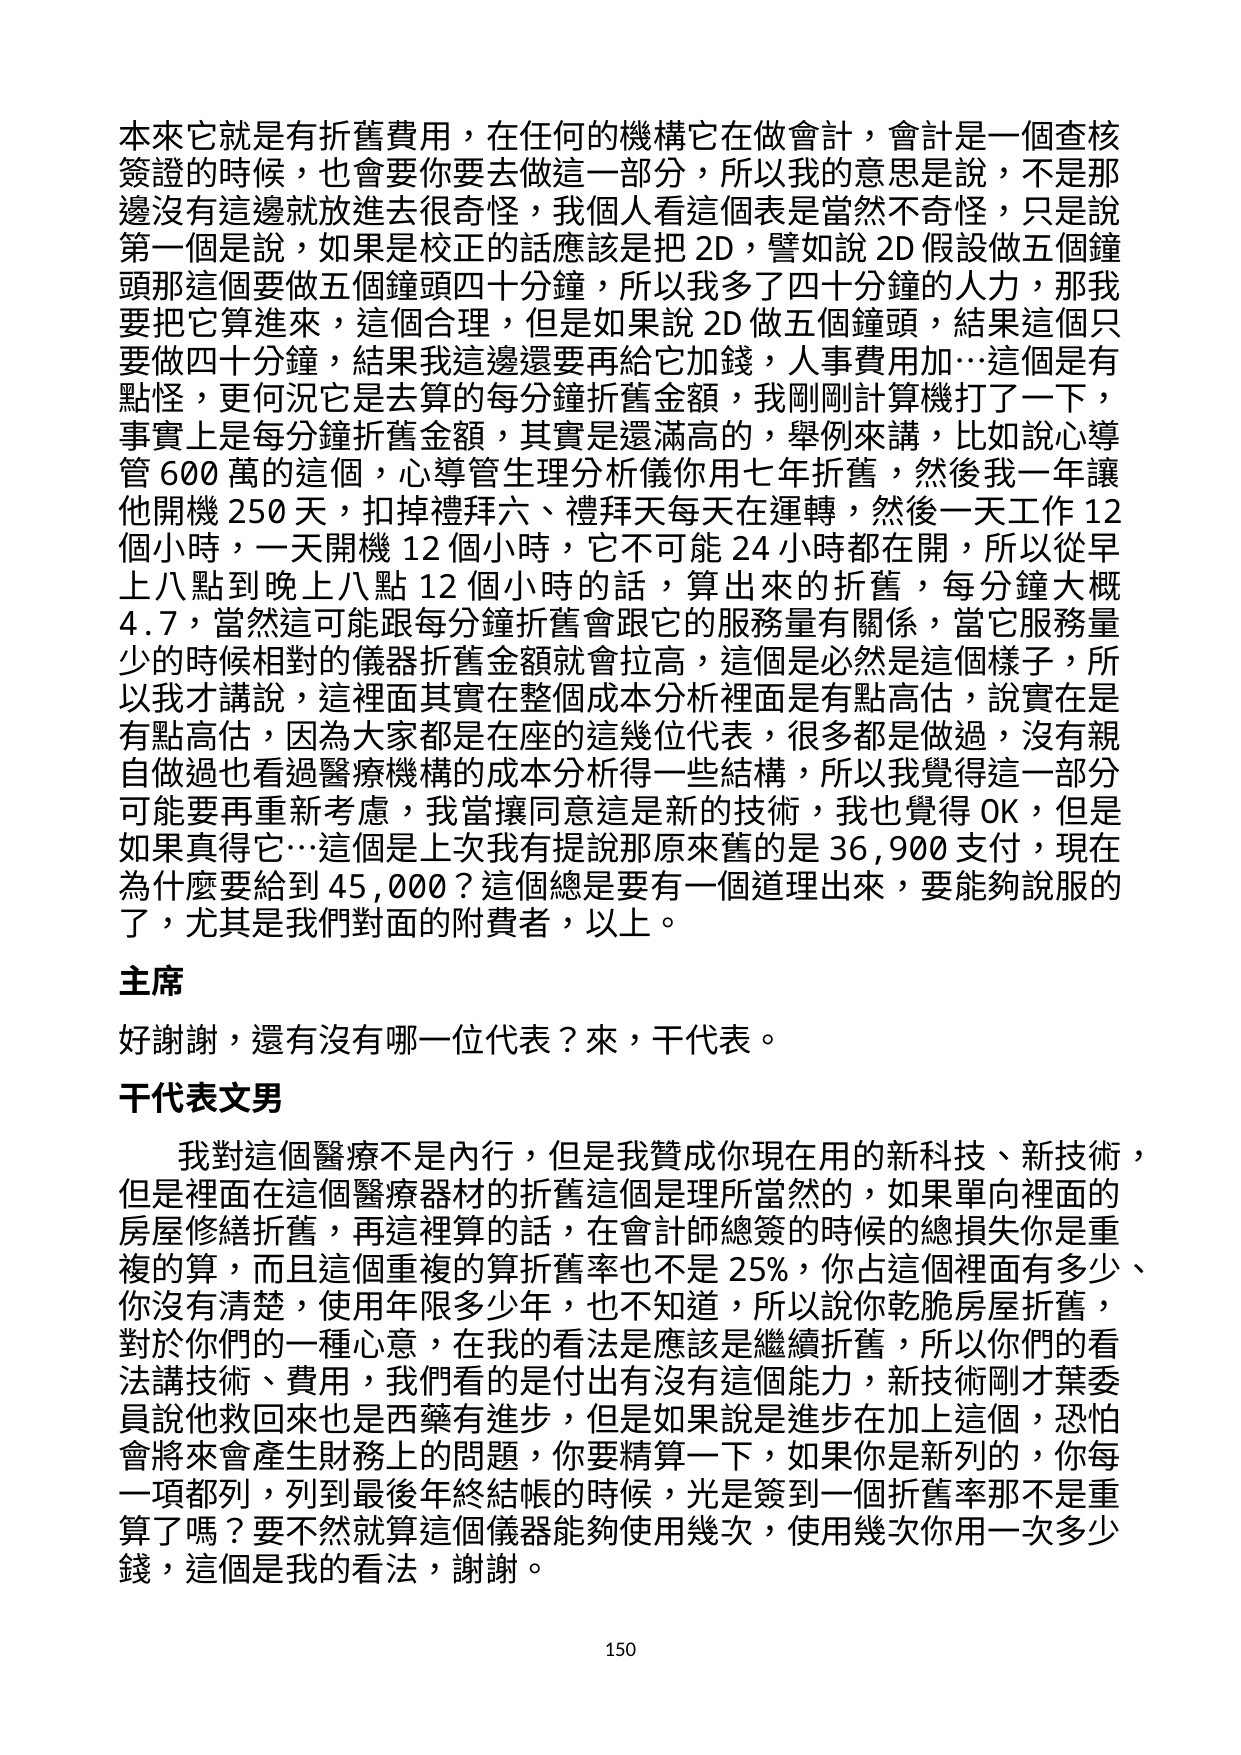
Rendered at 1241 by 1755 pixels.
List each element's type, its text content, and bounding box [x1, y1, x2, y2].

text 我對這個醫療不是內行，但是我贊成你現在用的新科技、新技術，但是裡面在這個醫療器材的折舊這個是理所當然的，如果單向裡面的房屋修繕折舊，再這裡算的話，在會計師總簽的時候的總損失你是重複的算，而且這個重複的算折舊率也不是25%，你占這個裡面有多少、你沒有清楚，使用年限多少年，也不知道，所以說你乾脆房屋折舊，對於你們的一種心意，在我的看法是應該是繼續折舊，所以你們的看法講技術、費用，我們看的是付出有沒有這個能力，新技術剛才葉委員說他救回來也是西藥有進步，但是如果說是進步在加上這個，恐怕會將來會產生財務上的問題，你要精算一下，如果你是新列的，你每一項都列，列到最後年終結帳的時候，光是簽到一個折舊率那不是重算了嗎？要不然就算這個儀器能夠使用幾次，使用幾次你用一次多少錢，這個是我的看法，謝謝。 [118, 1139, 1122, 1589]
text 好謝謝，還有沒有哪一位代表？來，干代表。 [118, 1022, 1122, 1060]
text 干代表文男 [118, 1081, 1122, 1118]
text 本來它就是有折舊費用，在任何的機構它在做會計，會計是一個查核簽證的時候，也會要你要去做這一部分，所以我的意思是說，不是那邊沒有這邊就放進去很奇怪，我個人看這個表是當然不奇怪，只是說第一個是說，如果是校正的話應該是把2D，譬如說2D假設做五個鐘頭那這個要做五個鐘頭四十分鐘，所以我多了四十分鐘的人力，那我要把它算進來，這個合理，但是如果說2D做五個鐘頭，結果這個只要做四十分鐘，結果我這邊還要再給它加錢，人事費用加…這個是有點怪，更何況它是去算的每分鐘折舊金額，我剛剛計算機打了一下，事實上是每分鐘折舊金額，其實是還滿高的，舉例來講，比如說心導管600萬的這個，心導管生理分析儀你用七年折舊，然後我一年讓他開機250天，扣掉禮拜六、禮拜天每天在運轉，然後一天工作12個小時，一天開機12個小時，它不可能24小時都在開，所以從早上八點到晚上八點12個小時的話，算出來的折舊，每分鐘大概4.7，當然這可能跟每分鐘折舊會跟它的服務量有關係，當它服務量少的時候相對的儀器折舊金額就會拉高，這個是必然是這個樣子，所以我才講說，這裡面其實在整個成本分析裡面是有點高估，說實在是有點高估，因為大家都是在座的這幾位代表，很多都是做過，沒有親自做過也看過醫療機構的成本分析得一些結構，所以我覺得這一部分可能要再重新考慮，我當攘同意這是新的技術，我也覺得OK，但是如果真得它…這個是上次我有提說那原來舊的是36,900支付，現在為什麼要給到45,000？這個總是要有一個道理出來，要能夠說服的了，尤其是我們對面的附費者，以上。 [118, 118, 1122, 943]
text 主席 [118, 964, 1122, 1001]
